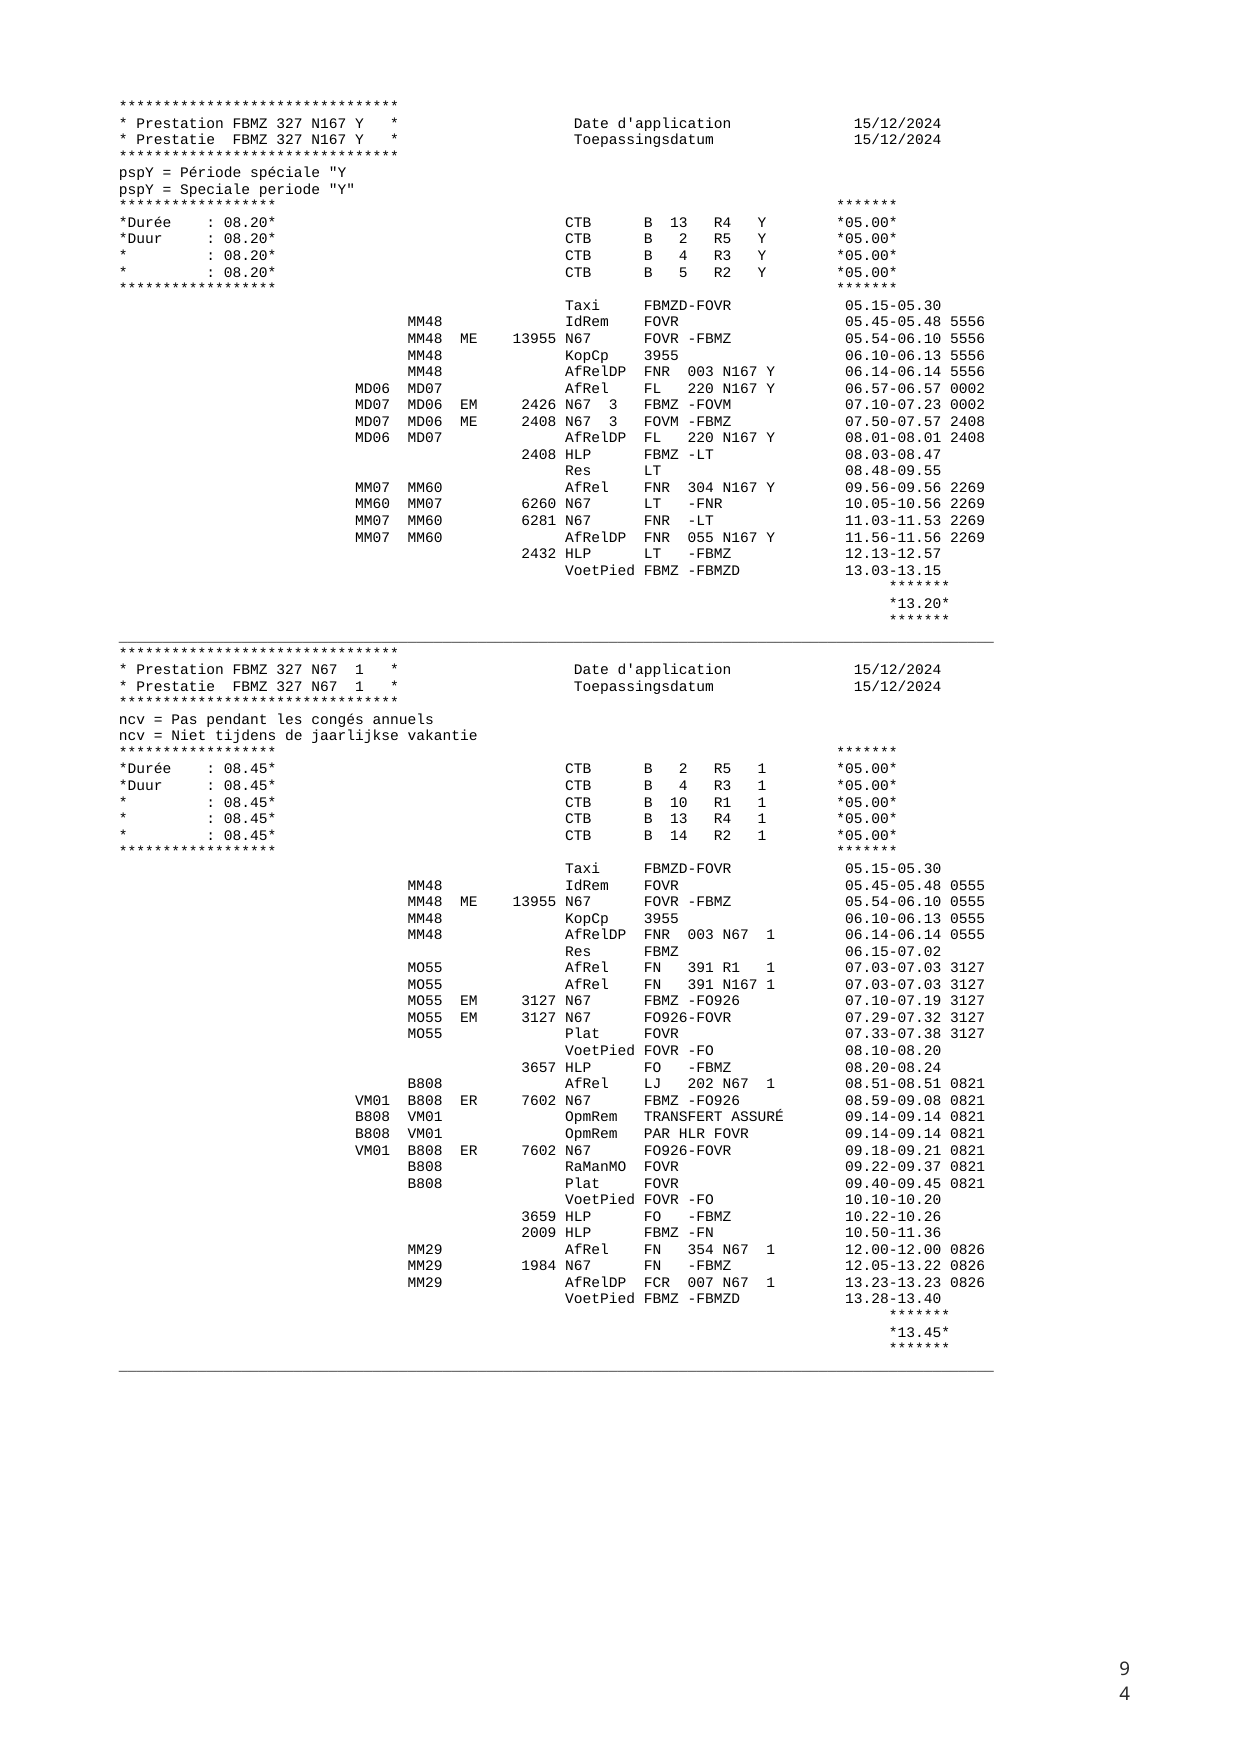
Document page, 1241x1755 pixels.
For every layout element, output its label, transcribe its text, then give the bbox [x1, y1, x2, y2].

text ******************************** * Prestation FBMZ 327 N167 Y * Date d'application 15/12/2024 * Prestatie FBMZ 327 N167 Y * Toepassingsdatum 15/12/2024 ******************************** pspY = Période spéciale "Y pspY = Speciale periode "Y" ****************** ******* *Durée : 08.20* CTB B 13 R4 Y *05.00* *Duur : 08.20* CTB B 2 R5 Y *05.00* * : 08.20* CTB B 4 R3 Y *05.00* * : 08.20* CTB B 5 R2 Y *05.00* ****************** ******* Taxi FBMZD-FOVR 05.15-05.30 MM48 IdRem FOVR 05.45-05.48 5556 MM48 ME 13955 N67 FOVR -FBMZ 05.54-06.10 5556 MM48 KopCp 3955 06.10-06.13 5556 MM48 AfRelDP FNR 003 N167 Y 06.14-06.14 5556 MD06 MD07 AfRel FL 220 N167 Y 06.57-06.57 0002 MD07 MD06 EM 2426 N67 3 FBMZ -FOVM 07.10-07.23 0002 MD07 MD06 ME 2408 N67 3 FOVM -FBMZ 07.50-07.57 2408 MD06 MD07 AfRelDP FL 220 N167 Y 08.01-08.01 2408 2408 HLP FBMZ -LT 08.03-08.47 Res LT 08.48-09.55 MM07 MM60 AfRel FNR 304 N167 Y 09.56-09.56 2269 MM60 MM07 6260 N67 LT -FNR 10.05-10.56 2269 MM07 MM60 6281 N67 FNR -LT 11.03-11.53 2269 MM07 MM60 AfRelDP FNR 055 N167 Y 11.56-11.56 2269 2432 HLP LT -FBMZ 12.13-12.57 VoetPied FBMZ -FBMZD 13.03-13.15 ******* *13.20* ******* ____________________________________________________________________________________________________ [119, 99, 1122, 646]
text ******************************** * Prestation FBMZ 327 N67 1 * Date d'application 15/12/2024 * Prestatie FBMZ 327 N67 1 * Toepassingsdatum 15/12/2024 ******************************** ncv = Pas pendant les congés annuels ncv = Niet tijdens de jaarlijkse vakantie ****************** ******* *Durée : 08.45* CTB B 2 R5 1 *05.00* *Duur : 08.45* CTB B 4 R3 1 *05.00* * : 08.45* CTB B 10 R1 1 *05.00* * : 08.45* CTB B 13 R4 1 *05.00* * : 08.45* CTB B 14 R2 1 *05.00* ****************** ******* Taxi FBMZD-FOVR 05.15-05.30 MM48 IdRem FOVR 05.45-05.48 0555 MM48 ME 13955 N67 FOVR -FBMZ 05.54-06.10 0555 MM48 KopCp 3955 06.10-06.13 0555 MM48 AfRelDP FNR 003 N67 1 06.14-06.14 0555 Res FBMZ 06.15-07.02 MO55 AfRel FN 391 R1 1 07.03-07.03 3127 MO55 AfRel FN 391 N167 1 07.03-07.03 3127 MO55 EM 3127 N67 FBMZ -FO926 07.10-07.19 3127 MO55 EM 3127 N67 FO926-FOVR 07.29-07.32 3127 MO55 Plat FOVR 07.33-07.38 3127 VoetPied FOVR -FO 08.10-08.20 3657 HLP FO -FBMZ 08.20-08.24 B808 AfRel LJ 202 N67 1 08.51-08.51 0821 VM01 B808 ER 7602 N67 FBMZ -FO926 08.59-09.08 0821 B808 VM01 OpmRem TRANSFERT ASSURÉ 09.14-09.14 0821 B808 VM01 OpmRem PAR HLR FOVR 09.14-09.14 0821 VM01 B808 ER 7602 N67 FO926-FOVR 09.18-09.21 0821 B808 RaManMO FOVR 09.22-09.37 0821 B808 Plat FOVR 09.40-09.45 0821 VoetPied FOVR -FO 10.10-10.20 3659 HLP FO -FBMZ 10.22-10.26 2009 HLP FBMZ -FN 10.50-11.36 MM29 AfRel FN 354 N67 1 12.00-12.00 0826 MM29 1984 N67 FN -FBMZ 12.05-13.22 0826 MM29 AfRelDP FCR 007 N67 1 13.23-13.23 0826 VoetPied FBMZ -FBMZD 13.28-13.40 ******* *13.45* ******* ____________________________________________________________________________________________________ [119, 646, 1122, 1374]
